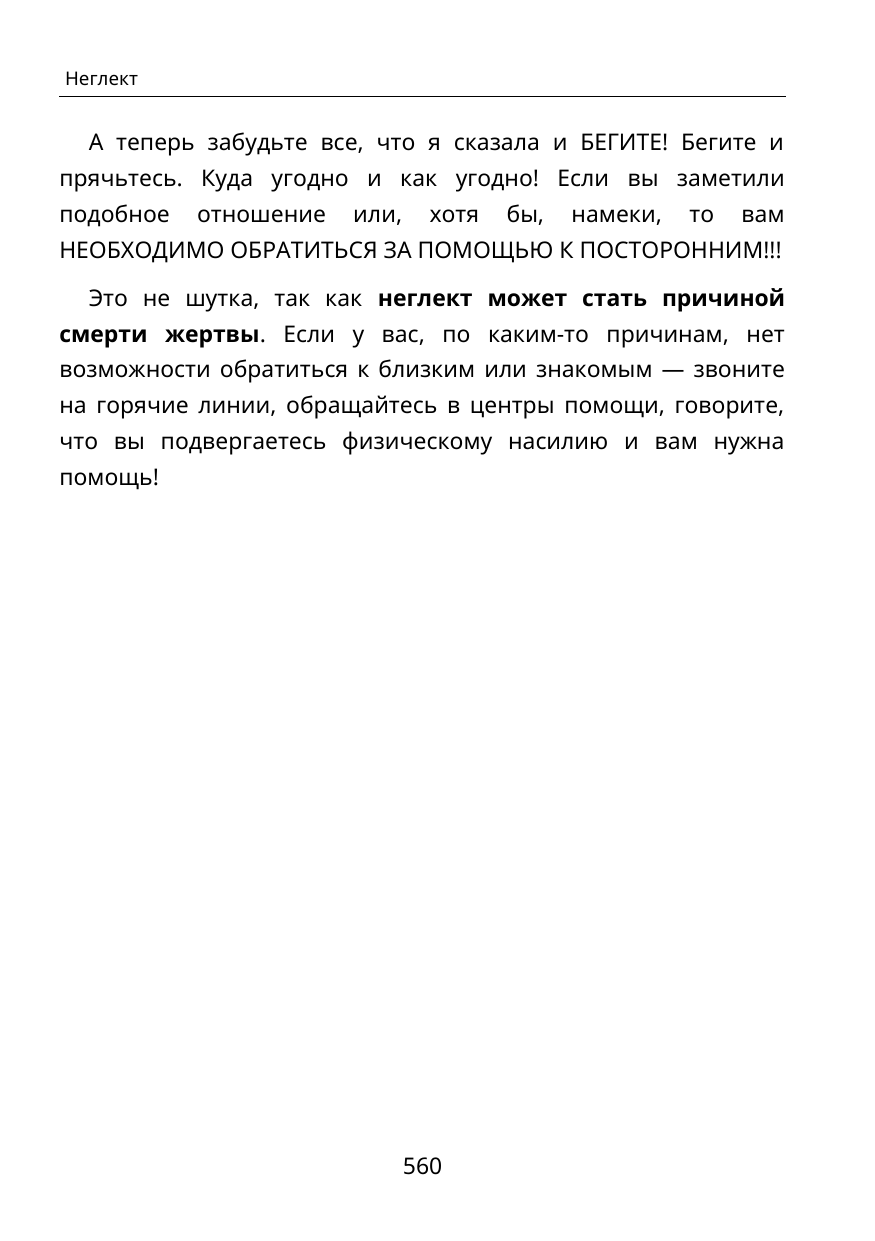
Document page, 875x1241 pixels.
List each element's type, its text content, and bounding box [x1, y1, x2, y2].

text А теперь забудьте все, что я сказала и БЕГИТЕ! Бегите и прячьтесь. Куда угодно и как угодно! Если вы заметили подобное отношение или, хотя бы, намеки, то вам НЕОБХОДИМО ОБРАТИТЬСЯ ЗА ПОМОЩЬЮ К ПОСТОРОННИМ!!! [59, 126, 786, 265]
text Это не шутка, так как неглект может стать причиной смерти жертвы. Если у вас, по каким-то причинам, нет возможности обратиться к близким или знакомым — звоните на горячие линии, обращайтесь в центры помощи, говорите, что вы подвергаетесь физическому насилию и вам нужна помощь! [59, 282, 786, 492]
